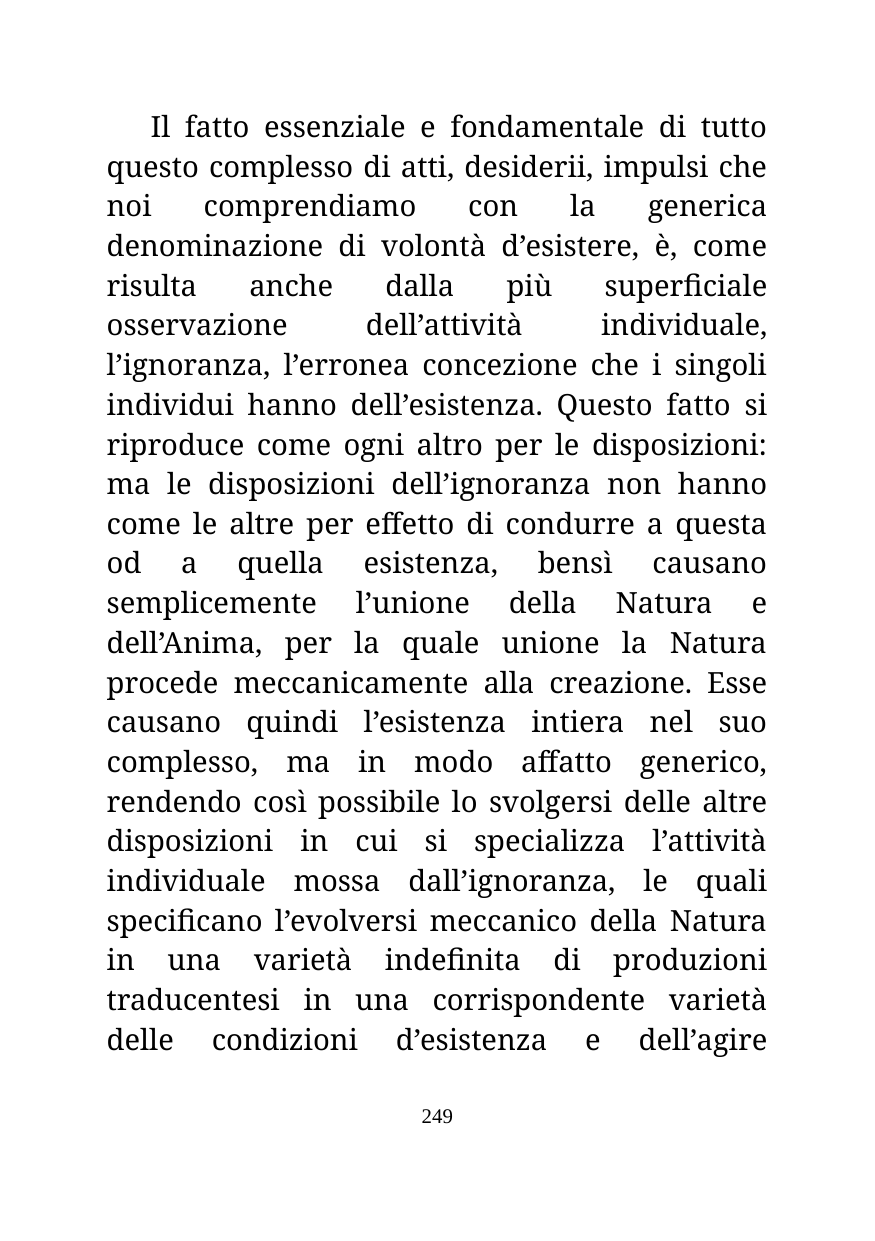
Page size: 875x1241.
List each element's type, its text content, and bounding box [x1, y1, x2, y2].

text Il fatto essenziale e fondamentale di tutto questo complesso di atti, desiderii, impulsi che noi comprendiamo con la generica denominazione di volontà d’esistere, è, come risulta anche dalla più superficiale osservazione dell’attività individuale, l’ignoranza, l’erronea concezione che i singoli individui hanno dell’esistenza. Questo fatto si riproduce come ogni altro per le disposizioni: ma le disposizioni dell’ignoranza non hanno come le altre per effetto di condurre a questa od a quella esistenza, bensì causano semplicemente l’unione della Natura e dell’Anima, per la quale unione la Natura procede meccanicamente alla creazione. Esse causano quindi l’esistenza intiera nel suo complesso, ma in modo affatto generico, rendendo così possibile lo svolgersi delle altre disposizioni in cui si specializza l’attività individuale mossa dall’ignoranza, le quali specificano l’evolversi meccanico della Natura in una varietà indefinita di produzioni traducentesi in una corrispondente varietà delle condizioni d’esistenza e dell’agire [106, 106, 768, 1059]
